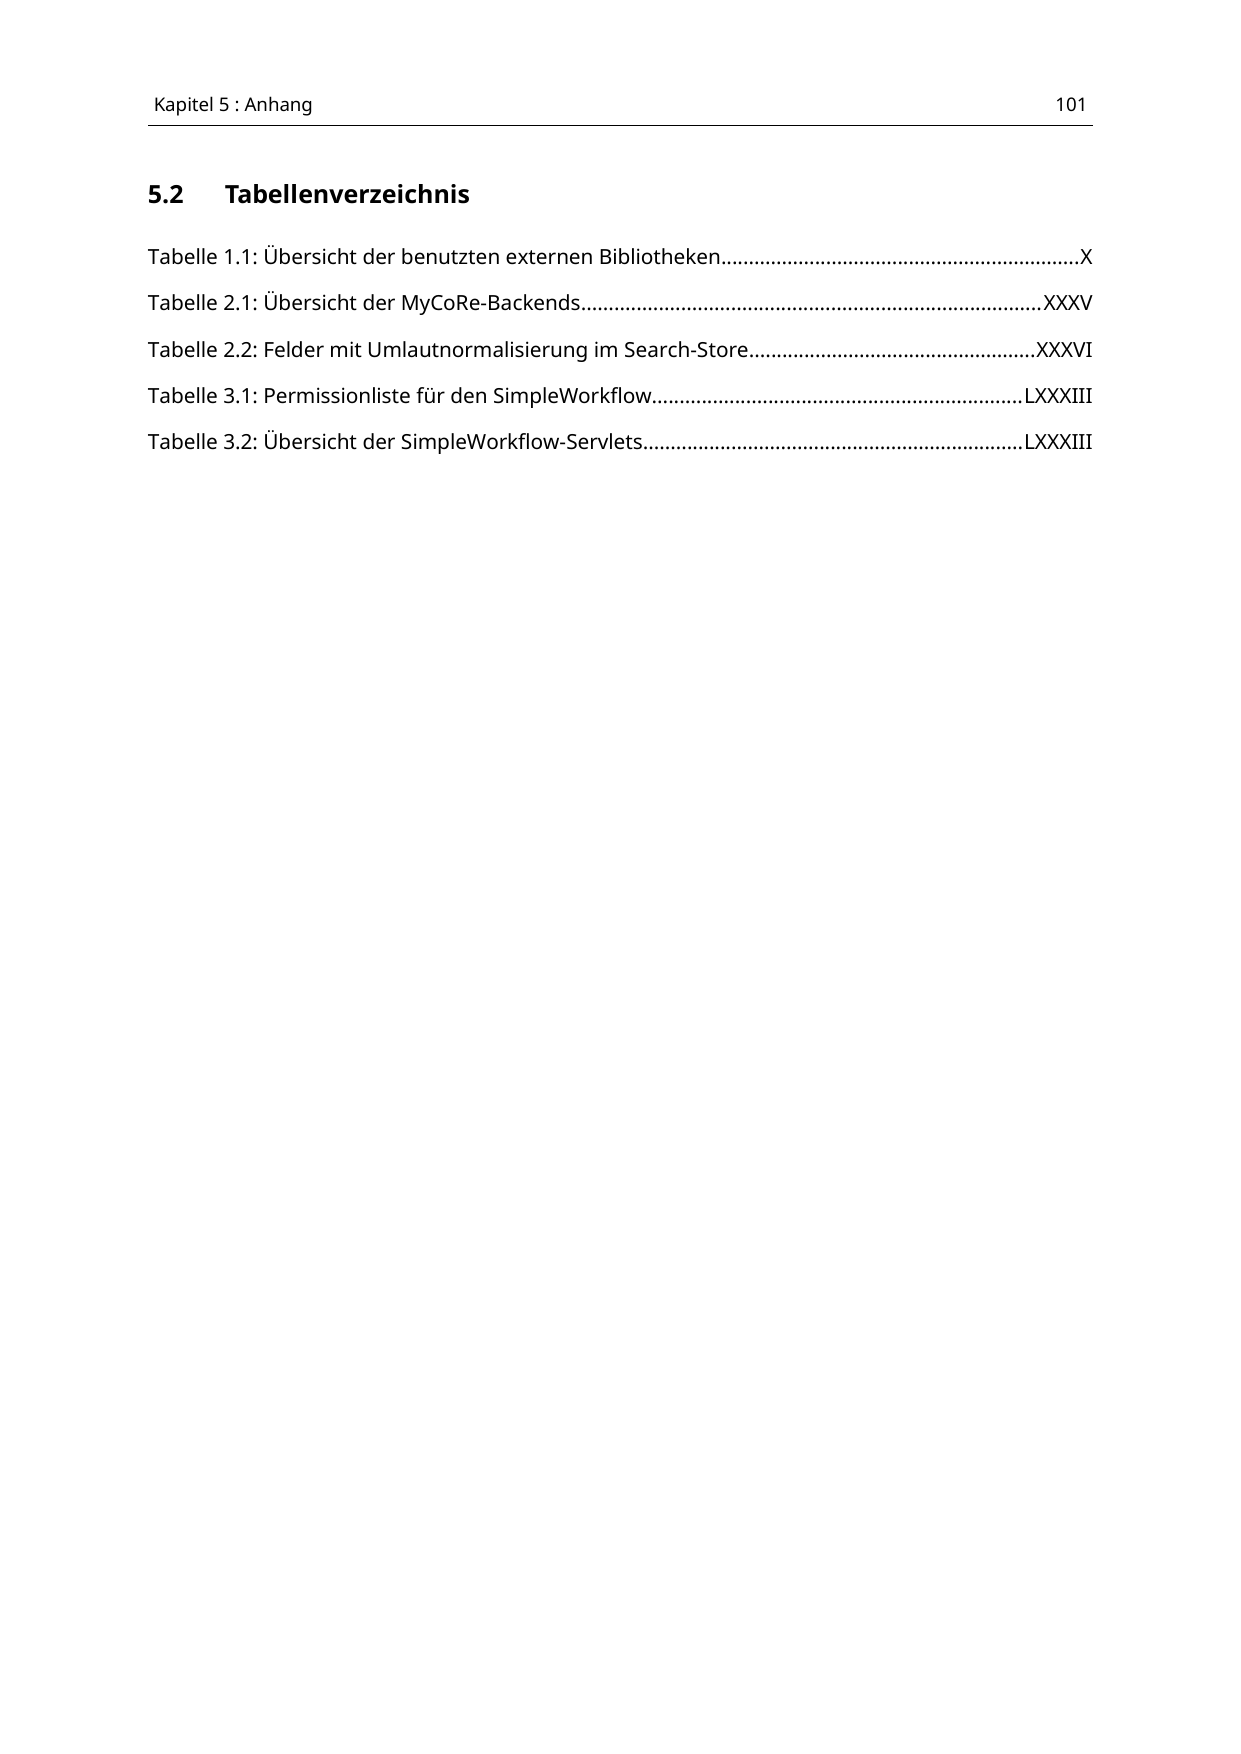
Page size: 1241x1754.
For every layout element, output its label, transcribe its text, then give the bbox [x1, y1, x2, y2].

text Tabelle 3.1: Permissionliste für den SimpleWorkflow LXXXIII [148, 381, 1092, 409]
subtitle Tabellenverzeichnis [148, 177, 1092, 211]
text Tabelle 1.1: Übersicht der benutzten externen Bibliotheken X [148, 242, 1092, 270]
text Tabelle 2.2: Felder mit Umlautnormalisierung im Search-Store XXXVI [148, 335, 1092, 363]
text Tabelle 3.2: Übersicht der SimpleWorkflow-Servlets LXXXIII [148, 427, 1092, 456]
text Tabelle 2.1: Übersicht der MyCoRe-Backends XXXV [148, 288, 1092, 317]
